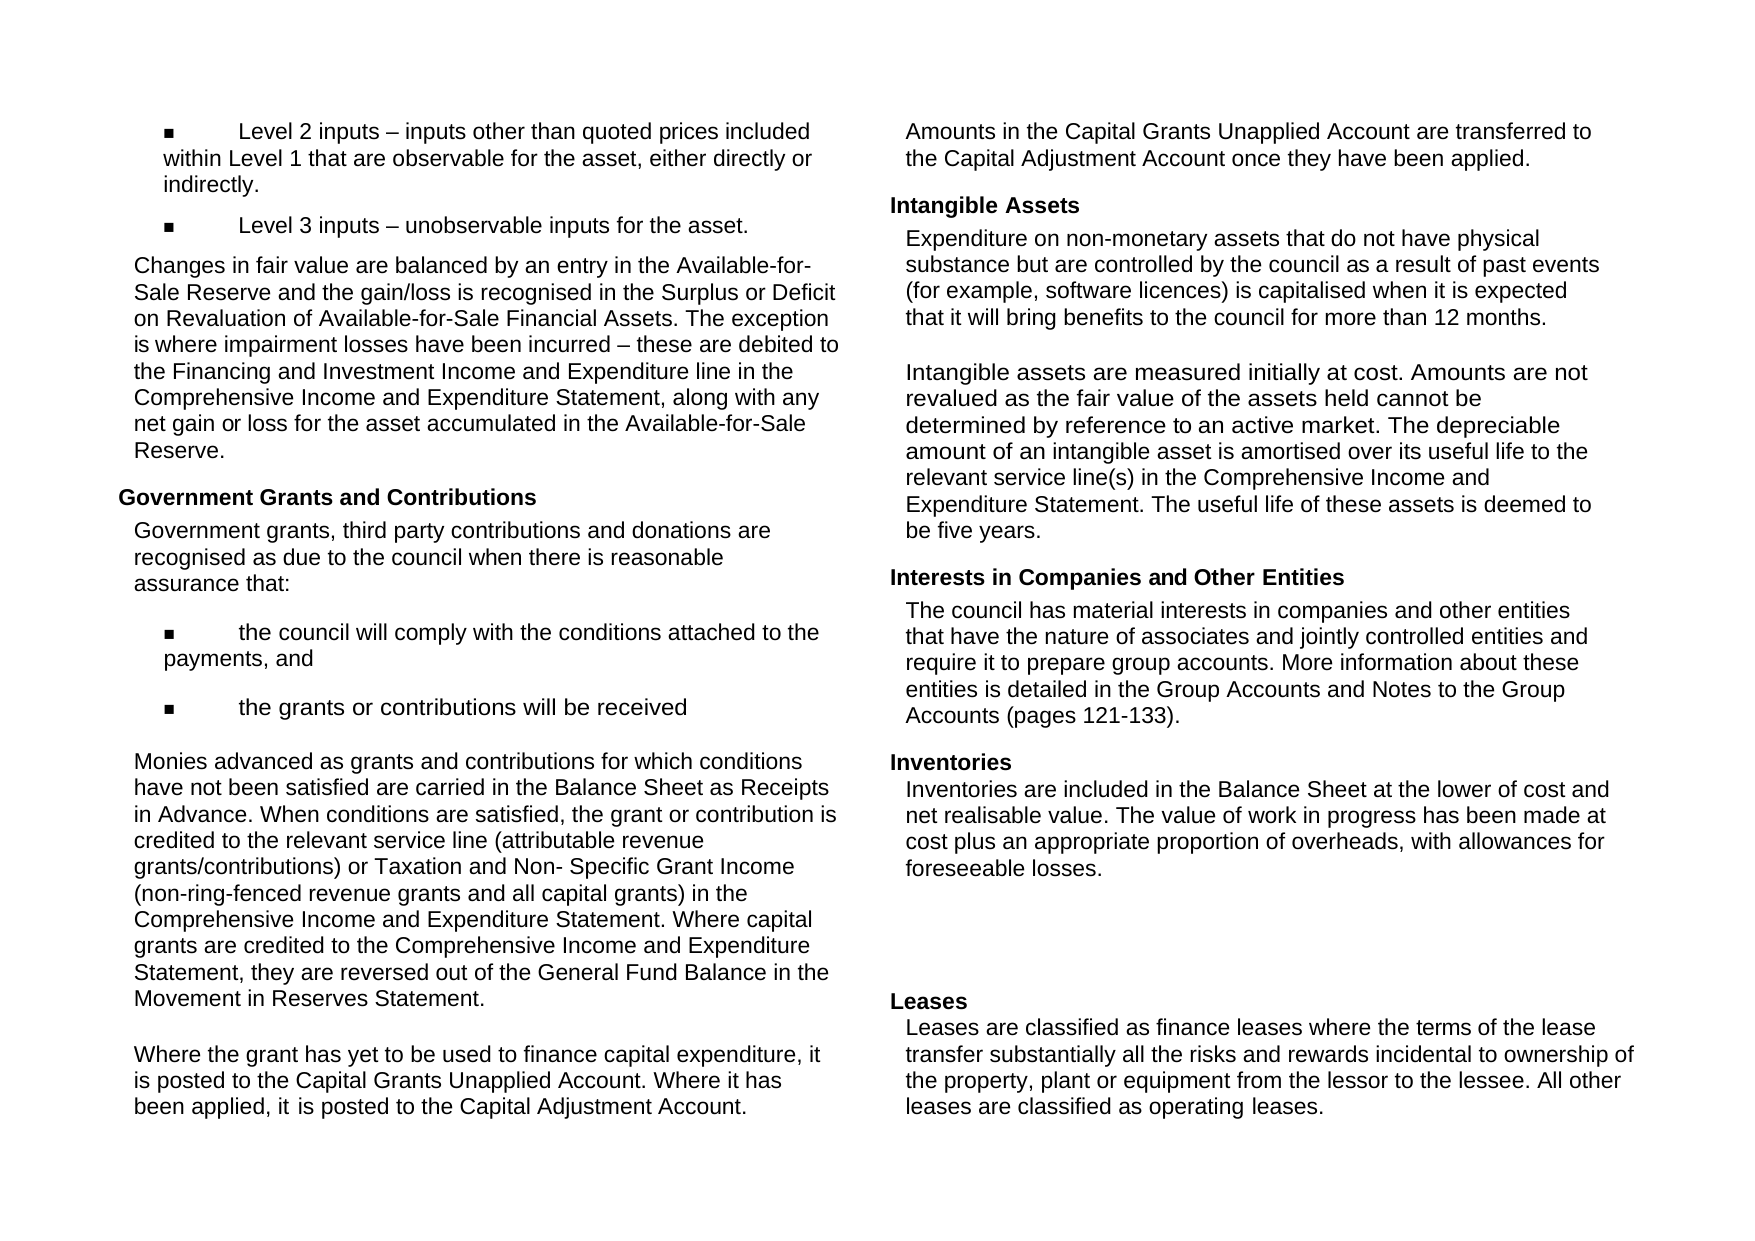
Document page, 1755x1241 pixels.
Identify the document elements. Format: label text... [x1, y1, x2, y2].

text Intangible assets are measured initially at cost. Amounts are not revalued as the fair value of the assets held cannot be determined by reference to an active market. The depreciable amount of an intangible asset is amortised over its useful life to the relevant service line(s) in the Comprehensive Income and Expenditure Statement. The useful life of these assets is deemed to be five years. [905, 359, 1594, 543]
list the grants or contributions will be received [163, 694, 859, 721]
list Level 2 inputs – inputs other than quoted prices included within Level 1 that are observable for the asset, either directly or indirectly. [163, 118, 846, 197]
subtitle Government Grants and Contributions [118, 484, 864, 510]
text Changes in fair value are balanced by an entry in the Available-for-Sale Reserve and the gain/loss is recognised in the Surplus or Deficit on Revaluation of Available-for-Sale Financial Assets. The exception is where impairment losses have been incurred – these are debited to the Financing and Investment Income and Expenditure line in the Comprehensive Income and Expenditure Statement, along with any net gain or loss for the asset accumulated in the Available-for-Sale Reserve. [134, 252, 846, 463]
text Leases are classified as finance leases where the terms of the lease transfer substantially all the risks and rewards incidental to ownership of the property, plant or equipment from the lessor to the lessee. All other leases are classified as operating leases. [905, 1014, 1636, 1119]
subtitle Intangible Assets [890, 192, 1636, 218]
text Where the grant has yet to be used to finance capital expenditure, it is posted to the Capital Grants Unapplied Account. Where it has been applied, it is posted to the Capital Adjustment Account. [134, 1041, 822, 1119]
text Government grants, third party contributions and donations are recognised as due to the council when there is reasonable assurance that: [134, 517, 823, 596]
subtitle Interests in Companies and Other Entities [890, 564, 1636, 591]
text Expenditure on non-monetary assets that do not have physical substance but are controlled by the council as a result of past events (for example, software licences) is capitalised when it is expected that it will bring benefits to the council for more than 12 months. [905, 225, 1608, 330]
list the council will comply with the conditions attached to the payments, and [163, 619, 859, 672]
text Amounts in the Capital Grants Unapplied Account are transferred to the Capital Adjustment Account once they have been applied. [905, 118, 1594, 171]
text Inventories are included in the Balance Sheet at the lower of cost and net realisable value. The value of work in progress has been made at cost plus an appropriate proportion of overheads, with allowances for foreseeable losses. [905, 776, 1636, 881]
text The council has material interests in companies and other entities that have the nature of associates and jointly controlled entities and require it to prepare group accounts. More information about these entities is detailed in the Group Accounts and Notes to the Group Accounts (pages 121-133). [905, 597, 1594, 728]
subtitle Leases [890, 988, 1636, 1014]
list Level 3 inputs – unobservable inputs for the asset. [163, 212, 761, 238]
text Monies advanced as grants and contributions for which conditions have not been satisfied are carried in the Balance Sheet as Receipts in Advance. When conditions are satisfied, the grant or contribution is credited to the relevant service line (attributable revenue grants/contributions) or Taxation and Non- Specific Grant Income (non-ring-fenced revenue grants and all capital grants) in the Comprehensive Income and Expenditure Statement. Where capital grants are credited to the Comprehensive Income and Expenditure Statement, they are reversed out of the General Fund Balance in the Movement in Reserves Statement. [134, 748, 837, 1011]
subtitle Inventories [890, 749, 1636, 776]
